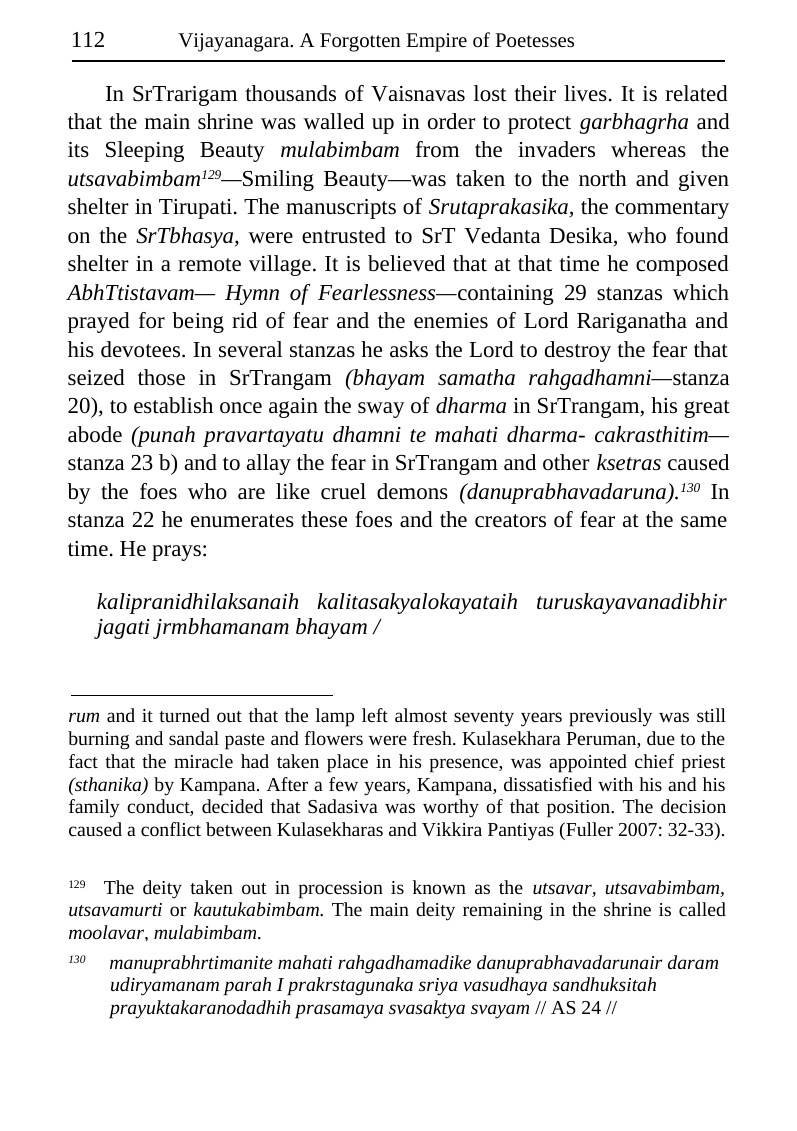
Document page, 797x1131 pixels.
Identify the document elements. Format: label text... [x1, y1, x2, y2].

text rum and it turned out that the lamp left almost seventy years previously was still burning and sandal paste and flowers were fresh. Kulasekhara Peruman, due to the fact that the miracle had taken place in his presence, was appointed chief priest (sthanika) by Kampana. After a few years, Kampana, dissatisfied with his and his family conduct, decided that Sadasiva was worthy of that position. The decision caused a conflict between Kulasekharas and Vikkira Pantiyas (Fuller 2007: 32-33). [68, 704, 727, 841]
text Vijayanagara. A Forgotten Empire of Poetesses [178, 28, 619, 52]
text kalipranidhilaksanaih kalitasakyalokayataih turuskayavanadibhir jagati jrmbhamanam bhayam / [97, 590, 729, 639]
text 112 [71, 26, 118, 52]
text 130 manuprabhrtimanite mahati rahgadhamadike danuprabhavadarunair daram udiryamanam parah I prakrstagunaka sriya vasudhaya sandhuksitah prayuktakaranodadhih prasamaya svasaktya svayam // AS 24 // [68, 951, 727, 1019]
text 129 The deity taken out in procession is known as the utsavar, utsavabimbam, utsavamurti or kautukabimbam. The main deity remaining in the shrine is called moolavar, mulabimbam. [68, 876, 727, 941]
text In SrTrarigam thousands of Vaisnavas lost their lives. It is related that the main shrine was walled up in order to protect garbhagrha and its Sleeping Beauty mulabimbam from the in­vaders whereas the utsavabimbam129—Smiling Beauty—was taken to the north and given shelter in Tirupati. The manuscripts of Srutaprakasika, the commentary on the SrTbhasya, were en­trusted to SrT Vedanta Desika, who found shelter in a remote vil­lage. It is believed that at that time he composed AbhTtistavam— Hymn of Fearlessness—containing 29 stanzas which prayed for be­ing rid of fear and the enemies of Lord Rariganatha and his devo­tees. In several stanzas he asks the Lord to destroy the fear that seized those in SrTrangam (bhayam samatha rahgadhamni—stanza 20), to establish once again the sway of dharma in SrTrangam, his great abode (punah pravartayatu dhamni te mahati dharma- cakrasthitim—stanza 23 b) and to allay the fear in SrTrangam and other ksetras caused by the foes who are like cruel demons (danuprabhavadaruna).130 In stanza 22 he enumerates these foes and the creators of fear at the same time. He prays: [67, 80, 729, 561]
